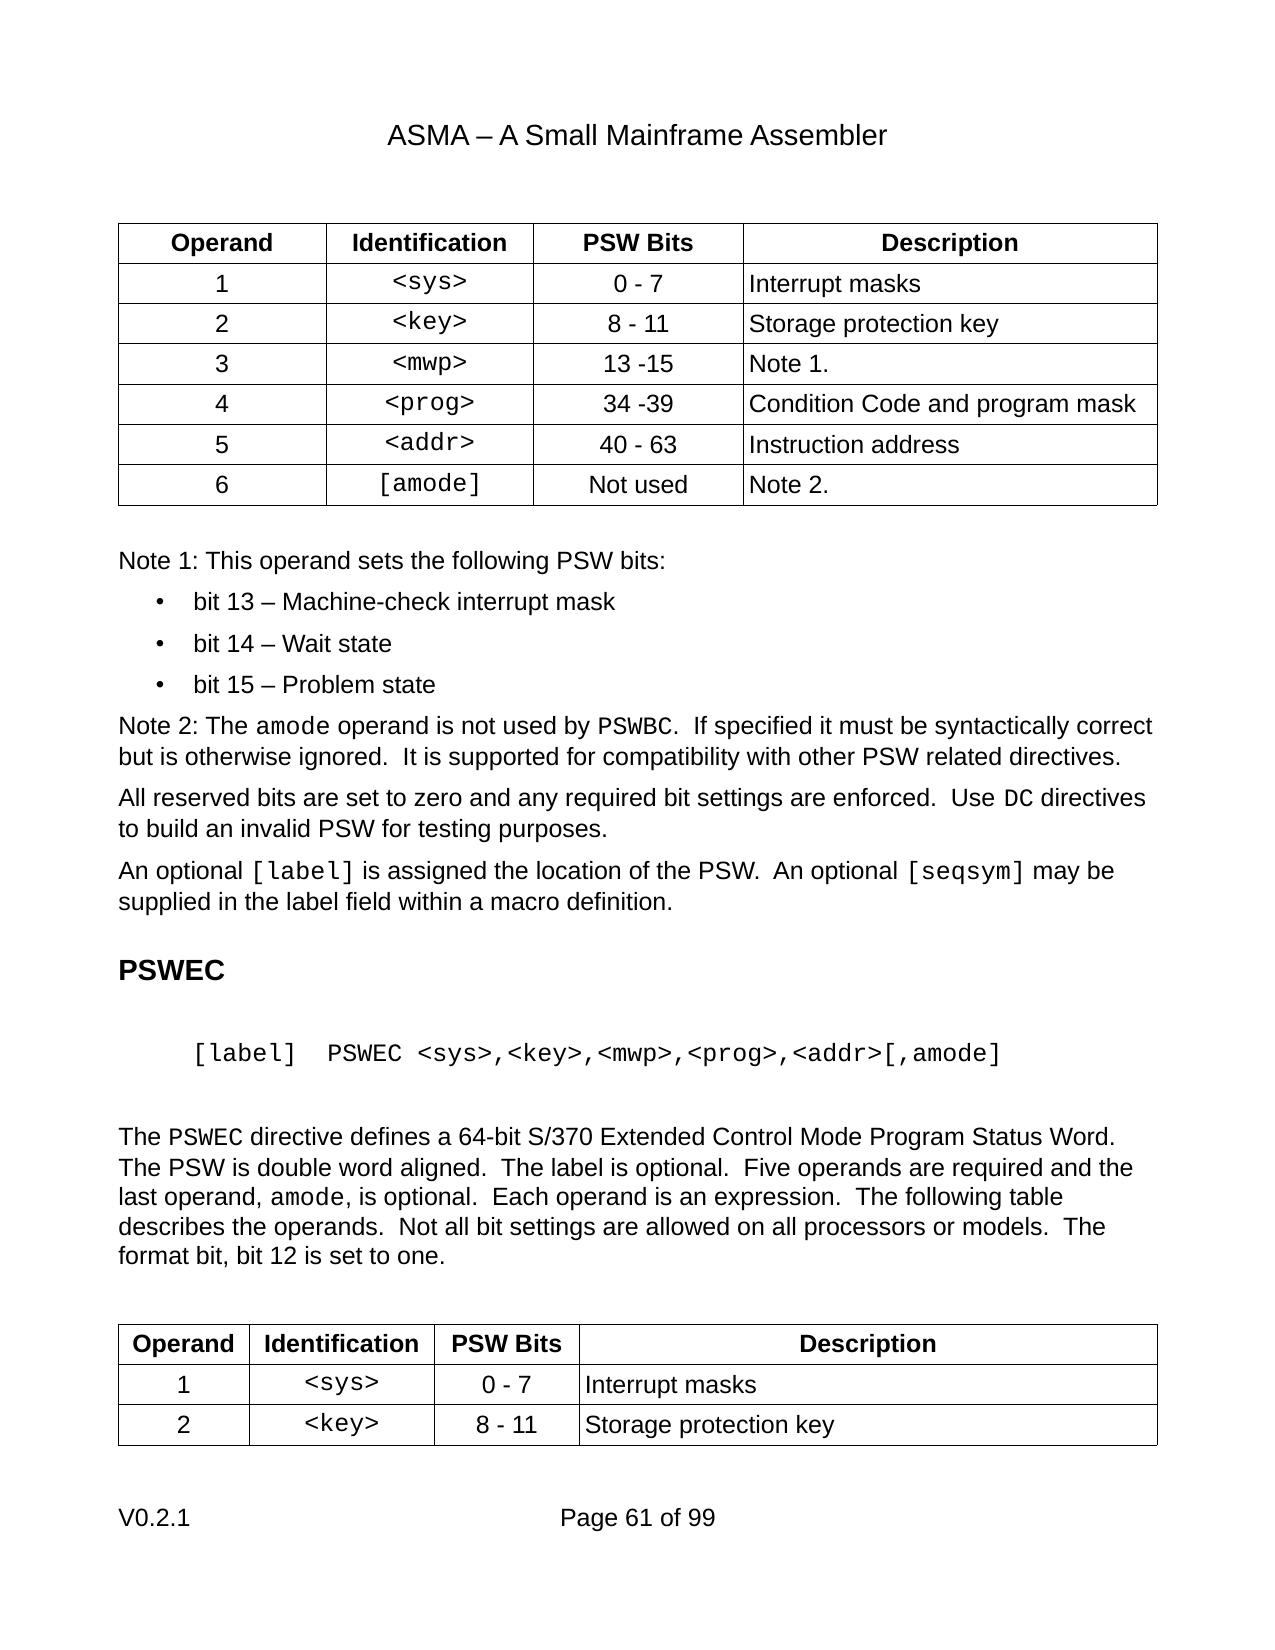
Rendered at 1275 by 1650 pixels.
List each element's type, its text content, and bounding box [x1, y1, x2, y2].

table_cell Condition Code and program mask [744, 385, 1157, 424]
table_cell 5 [119, 425, 326, 464]
table_cell Not used [534, 465, 743, 504]
table_header PSW Bits [534, 224, 743, 263]
table_cell 0 - 7 [435, 1365, 579, 1404]
table_cell <sys> [327, 264, 533, 303]
table_cell Instruction address [744, 425, 1157, 464]
table_header Operand [119, 224, 326, 263]
text An optional [label] is assigned the location of the PSW. An optional [seqsym] may be supplied in the label field within a macro definition. [118, 856, 1157, 915]
table_cell <key> [327, 304, 533, 343]
table_cell Note 1. [744, 344, 1157, 384]
list bit 15 – Problem state [156, 670, 1157, 699]
table_header PSW Bits [435, 1325, 579, 1364]
table_cell 6 [119, 465, 326, 504]
table_cell Interrupt masks [744, 264, 1157, 303]
table_cell 40 - 63 [534, 425, 743, 464]
table_cell Storage protection key [580, 1405, 1157, 1444]
table_cell 1 [119, 1365, 249, 1404]
table_cell <key> [250, 1405, 434, 1444]
table_cell [amode] [327, 465, 533, 504]
text All reserved bits are set to zero and any required bit settings are enforced. Use DC directives to build an invalid PSW for testing purposes. [118, 783, 1157, 843]
text [label] PSWEC <sys>,<key>,<mwp>,<prog>,<addr>[,amode] [192, 1040, 1157, 1068]
table_cell 1 [119, 264, 326, 303]
table_cell 34 -39 [534, 385, 743, 424]
table_cell 13 -15 [534, 344, 743, 384]
table_header Description [580, 1325, 1157, 1364]
table_cell Interrupt masks [580, 1365, 1157, 1404]
table_cell <prog> [327, 385, 533, 424]
table_cell <sys> [250, 1365, 434, 1404]
table_cell 3 [119, 344, 326, 384]
table_cell 2 [119, 1405, 249, 1444]
text The PSWEC directive defines a 64-bit S/370 Extended Control Mode Program Status Word. The PSW is double word aligned. The label is optional. Five operands are required and the last operand, amode, is optional. Each operand is an expression. The following table describes the operands. Not all bit settings are allowed on all processors or models. The format bit, bit 12 is set to one. [118, 1122, 1157, 1270]
table_cell 8 - 11 [534, 304, 743, 343]
list bit 14 – Wait state [156, 628, 1157, 657]
text Note 1: This operand sets the following PSW bits: [118, 546, 1157, 575]
table_header Operand [119, 1325, 249, 1364]
subtitle PSWEC [118, 953, 1157, 986]
table_cell 4 [119, 385, 326, 424]
table_cell Storage protection key [744, 304, 1157, 343]
table_cell <mwp> [327, 344, 533, 384]
table_cell 2 [119, 304, 326, 343]
text Note 2: The amode operand is not used by PSWBC. If specified it must be syntactically correct but is otherwise ignored. It is supported for compatibility with other PSW related directives. [118, 711, 1157, 771]
table_cell 0 - 7 [534, 264, 743, 303]
table_cell 8 - 11 [435, 1405, 579, 1444]
table_header Description [744, 224, 1157, 263]
table_header Identification [327, 224, 533, 263]
table_cell <addr> [327, 425, 533, 464]
table_cell Note 2. [744, 465, 1157, 504]
list bit 13 – Machine-check interrupt mask [156, 587, 1157, 616]
table_header Identification [250, 1325, 434, 1364]
